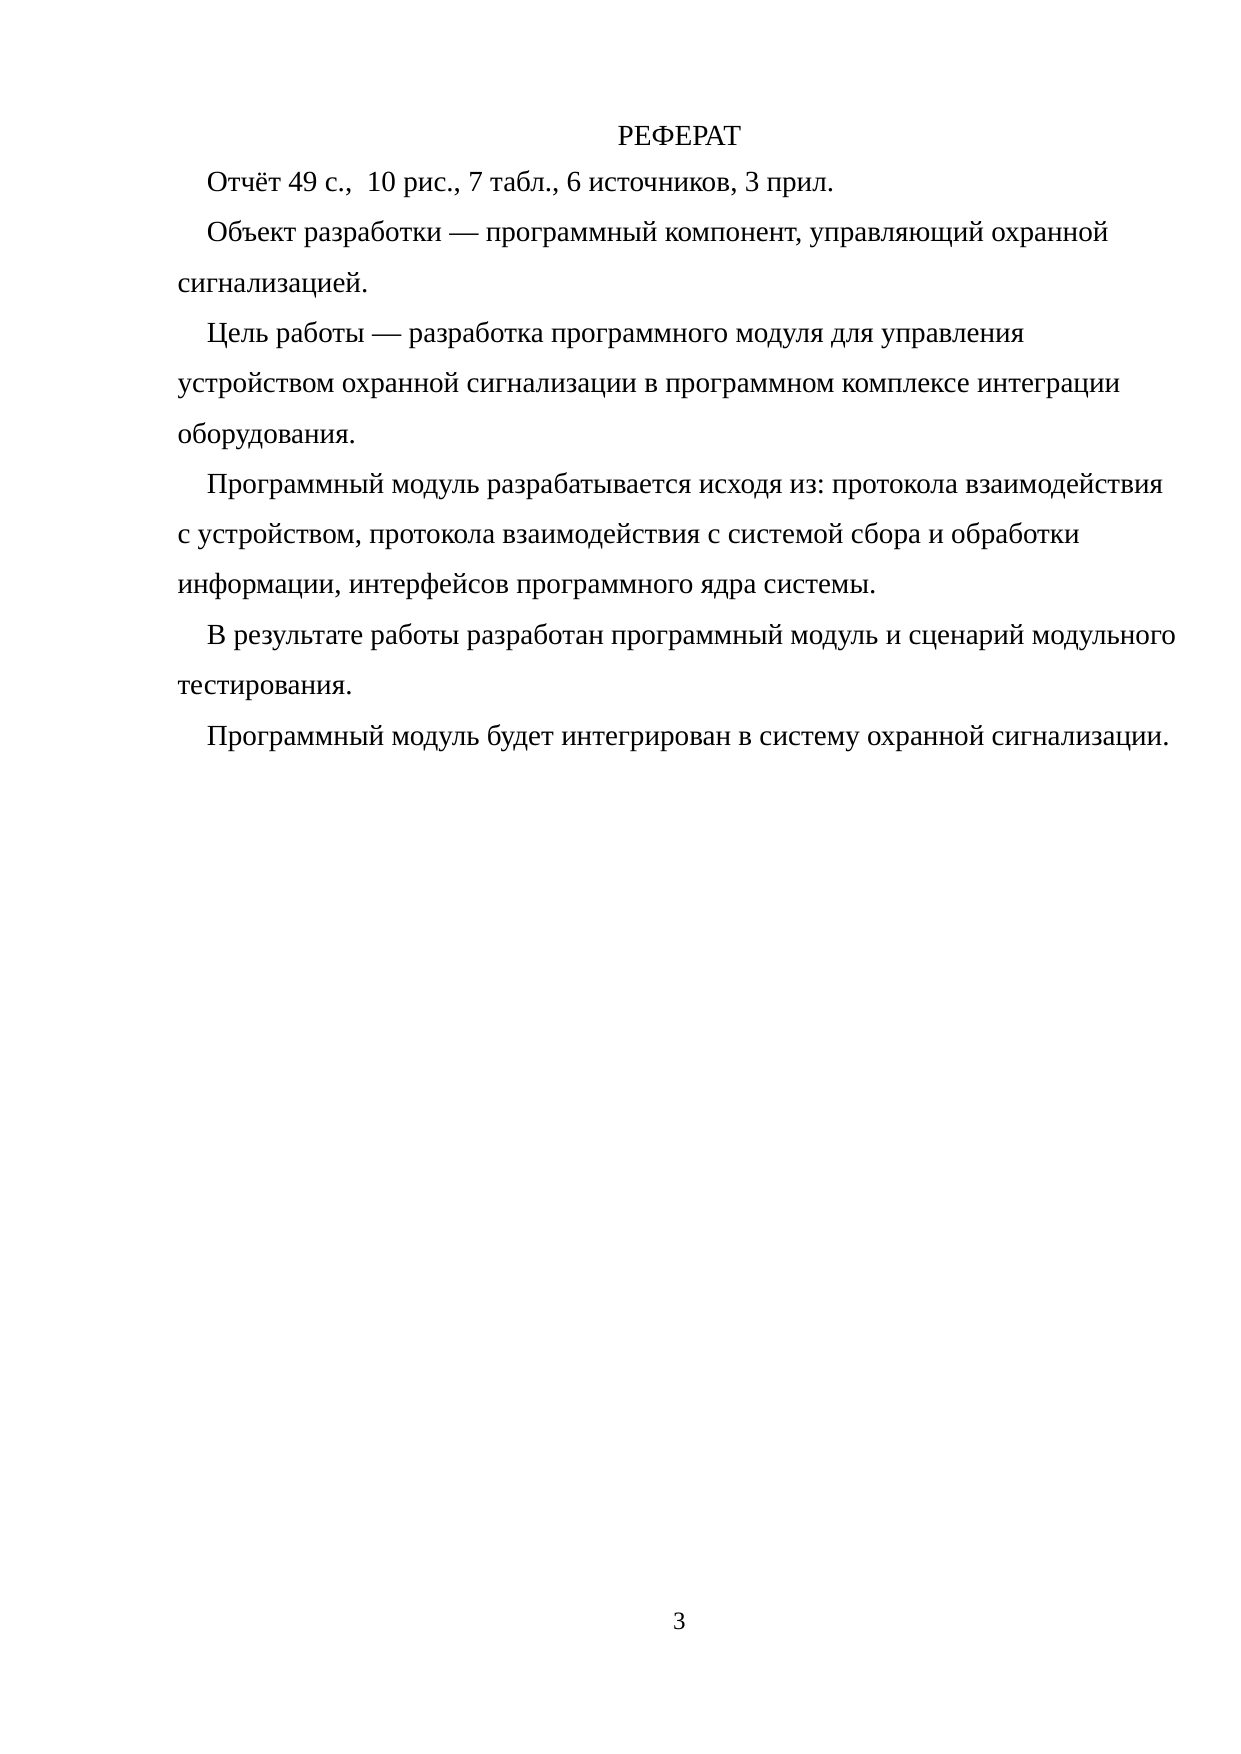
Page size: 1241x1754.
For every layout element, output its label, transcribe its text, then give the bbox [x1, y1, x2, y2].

text РЕФЕРАТ [177, 118, 1181, 152]
text В результате работы разработан программный модуль и сценарий модульного тестирования. [177, 617, 1181, 701]
text Отчёт 48 с., 10 рис., 7 табл., 6 источников, 3 прил. [177, 164, 1181, 198]
text Программный модуль будет интегрирован в систему охранной сигнализации. [177, 718, 1181, 751]
text Программный модуль разрабатывается исходя из: протокола взаимодействия с устройством, протокола взаимодействия с системой сбора и обработки информации, интерфейсов программного ядра системы. [177, 466, 1181, 600]
text Объект разработки — программный компонент, управляющий охранной сигнализацией. [177, 214, 1181, 298]
text Цель работы — разработка программного модуля для управления устройством охранной сигнализации в программном комплексе интеграции оборудования. [177, 315, 1181, 449]
